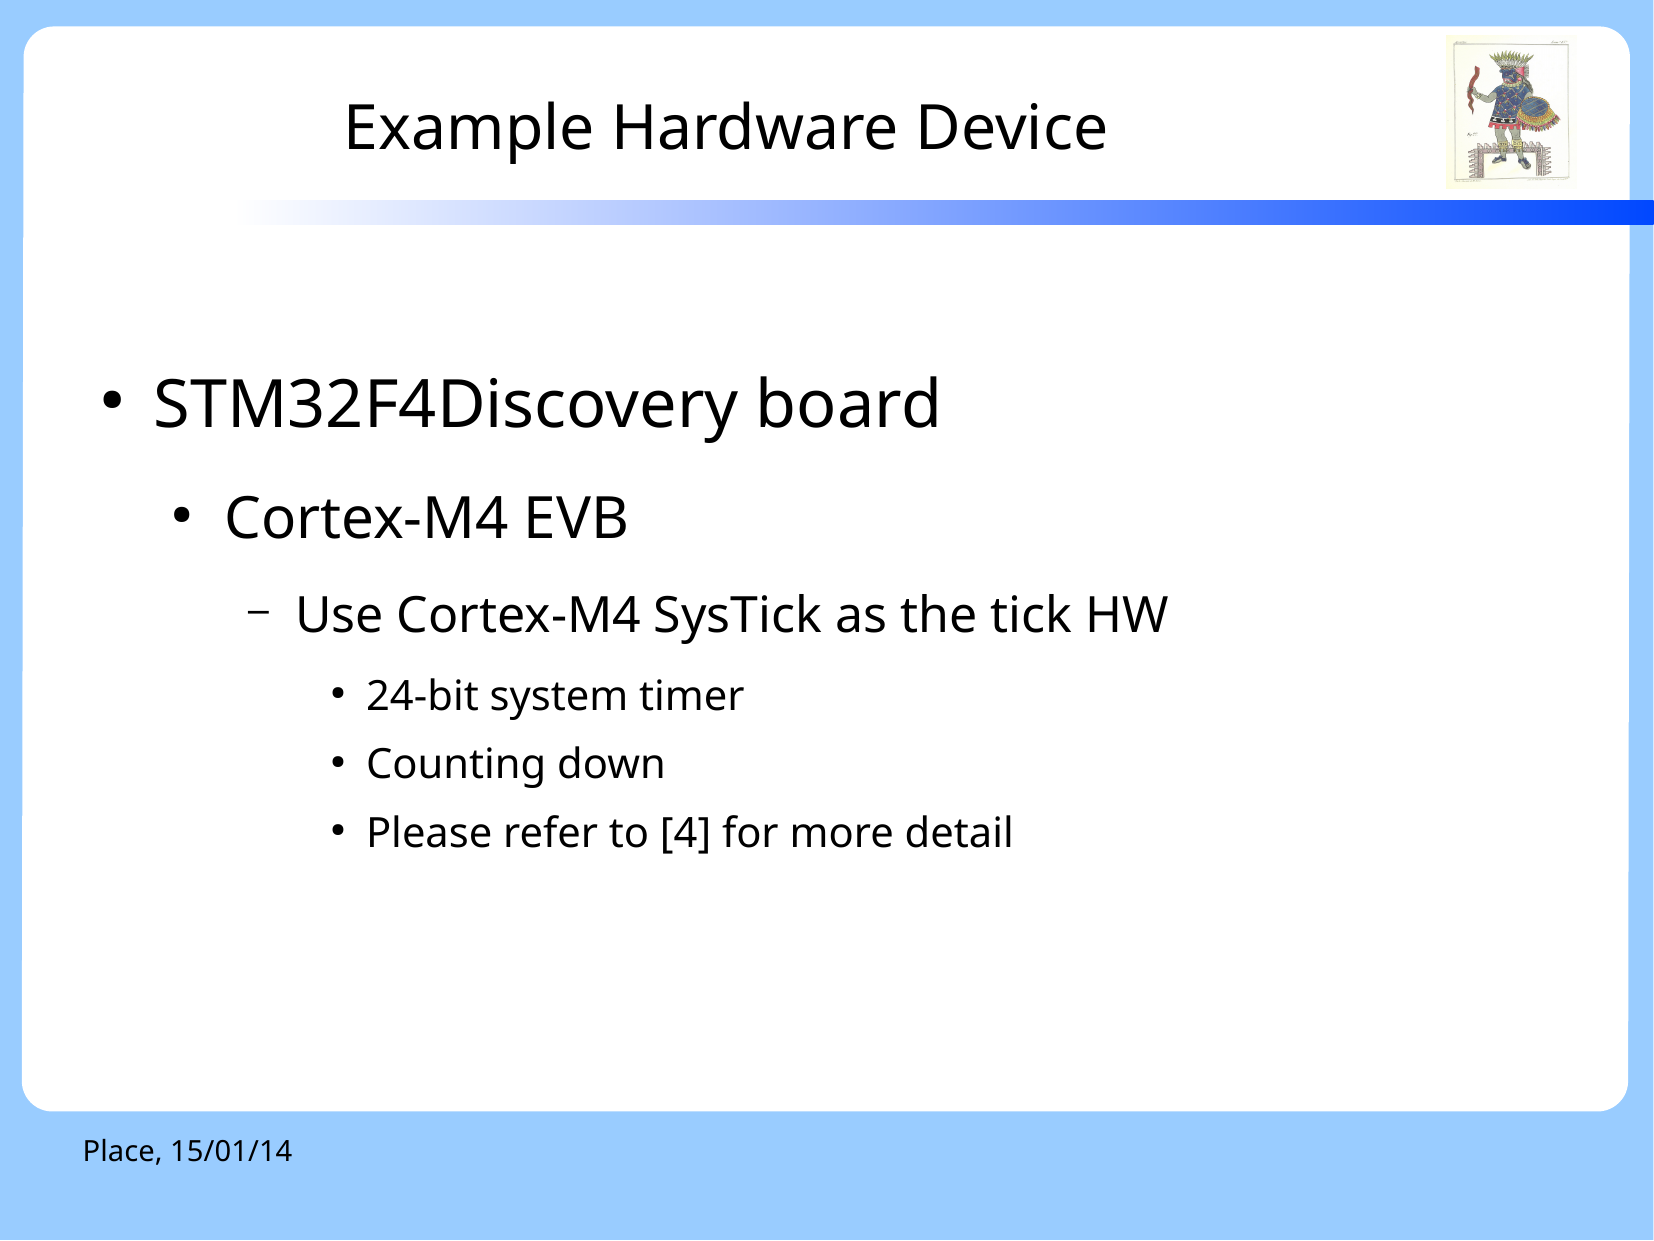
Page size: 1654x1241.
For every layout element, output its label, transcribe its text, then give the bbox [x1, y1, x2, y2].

list STM32F4Discovery board Cortex-M4 EVB Use Cortex-M4 SysTick as the tick HW 24-bit system timer Counting down Please refer to [4] for more detail [82, 236, 1571, 1055]
title Example Hardware Device [82, 49, 1371, 201]
picture [1446, 35, 1577, 189]
